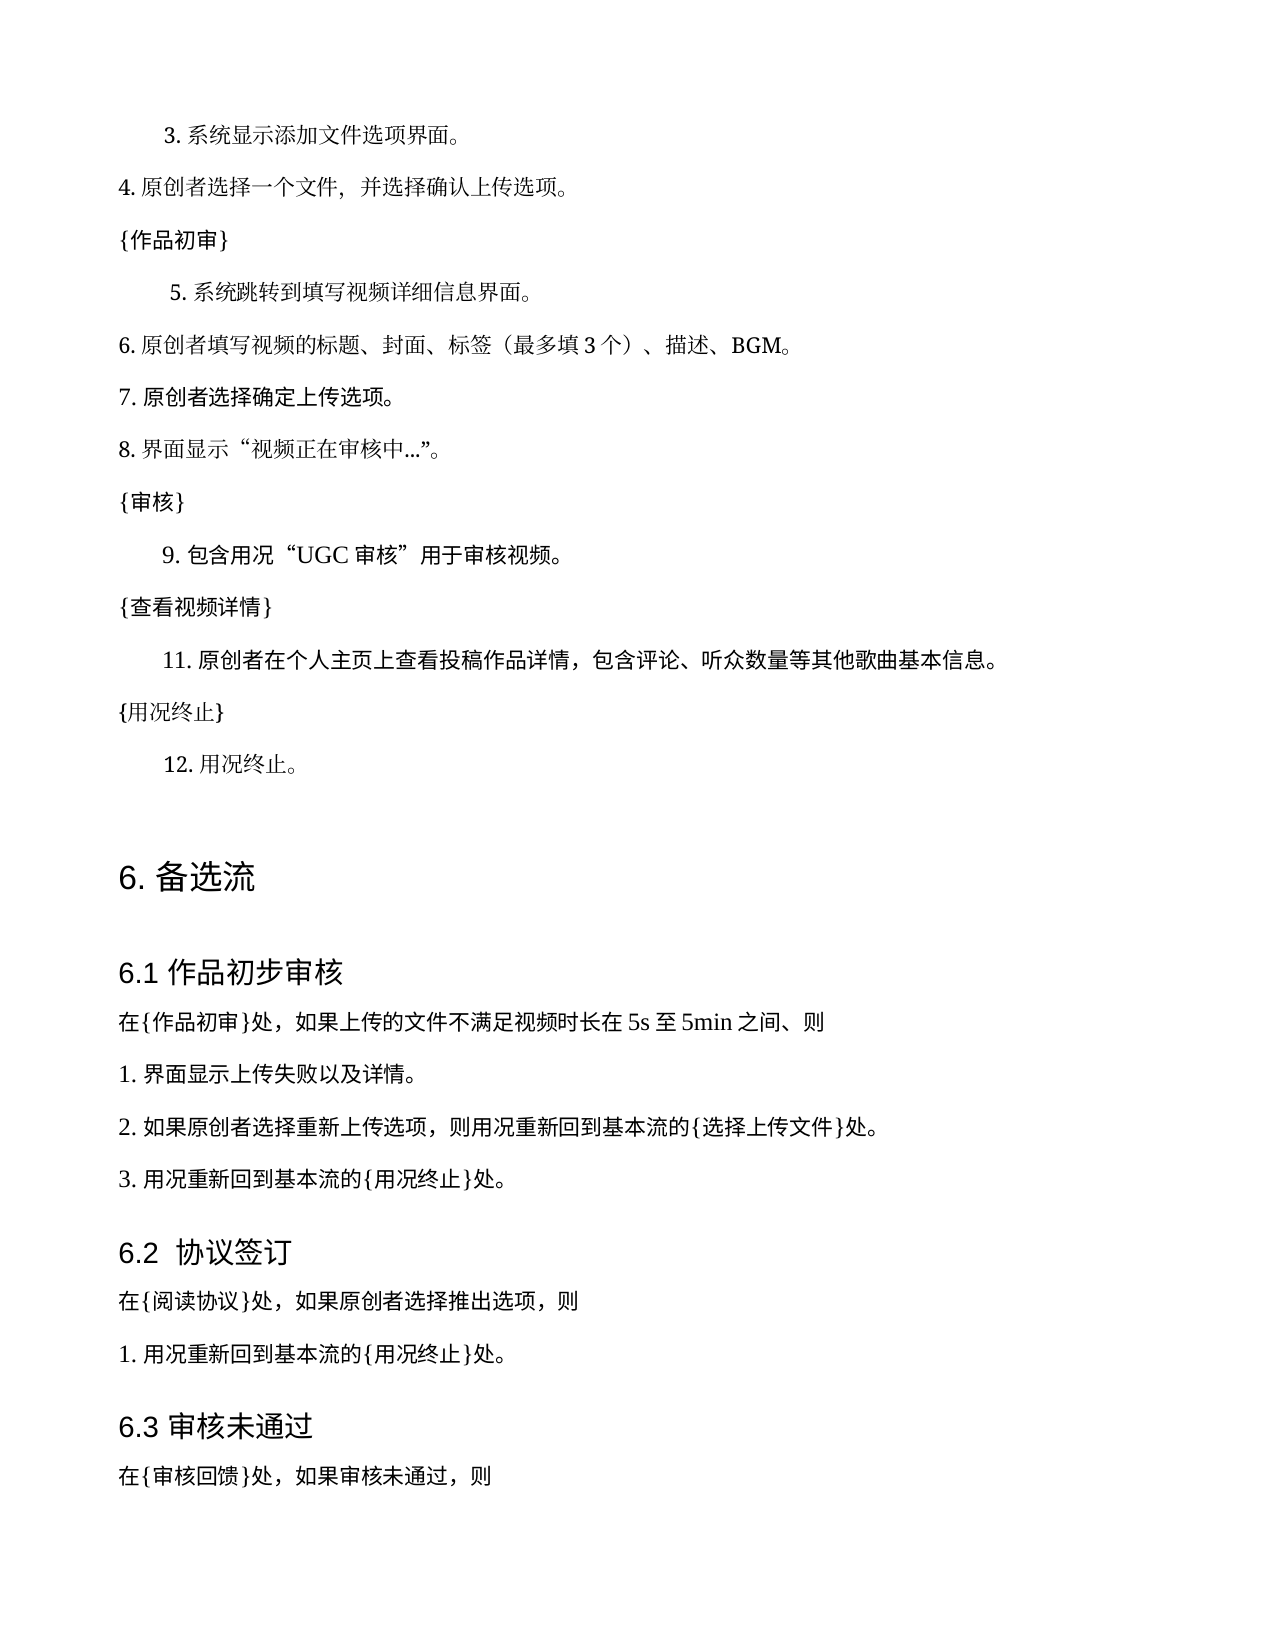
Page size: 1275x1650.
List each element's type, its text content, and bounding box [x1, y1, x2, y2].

subtitle 6.3 审核未通过 [118, 1404, 1157, 1446]
text 3. 系统显示添加文件选项界面。 [118, 118, 1157, 150]
text {查看视频详情} [118, 590, 1157, 622]
text 7. 原创者选择确定上传选项。 [118, 380, 1157, 412]
text 12. 用况终止。 [118, 747, 1157, 779]
text 8. 界面显示“视频正在审核中...”。 [118, 433, 1157, 464]
text 6. 备选流 [118, 850, 1157, 899]
text 9. 包含用况“UGC审核”用于审核视频。 [118, 538, 1157, 569]
text {审核} [118, 485, 1157, 517]
subtitle 6.1 作品初步审核 [118, 950, 1157, 992]
text 1. 界面显示上传失败以及详情。 [118, 1057, 1157, 1089]
text 1. 用况重新回到基本流的{用况终止}处。 [118, 1337, 1157, 1368]
text 11. 原创者在个人主页上查看投稿作品详情，包含评论、听众数量等其他歌曲基本信息。 [118, 643, 1157, 674]
text {用况终止} [118, 695, 1157, 727]
text 在{阅读协议}处，如果原创者选择推出选项，则 [118, 1284, 1157, 1316]
text 2. 如果原创者选择重新上传选项，则用况重新回到基本流的{选择上传文件}处。 [118, 1110, 1157, 1141]
subtitle 6.2 协议签订 [118, 1229, 1157, 1272]
text 5. 系统跳转到填写视频详细信息界面。 [118, 275, 1157, 307]
text {作品初审} [118, 223, 1157, 254]
text 6. 原创者填写视频的标题、封面、标签（最多填3个）、描述、BGM。 [118, 328, 1157, 359]
text 3. 用况重新回到基本流的{用况终止}处。 [118, 1162, 1157, 1194]
text 4. 原创者选择一个文件，并选择确认上传选项。 [118, 171, 1157, 202]
text 在{作品初审}处，如果上传的文件不满足视频时长在5s至5min之间、则 [118, 1005, 1157, 1036]
text 在{审核回馈}处，如果审核未通过，则 [118, 1459, 1157, 1491]
